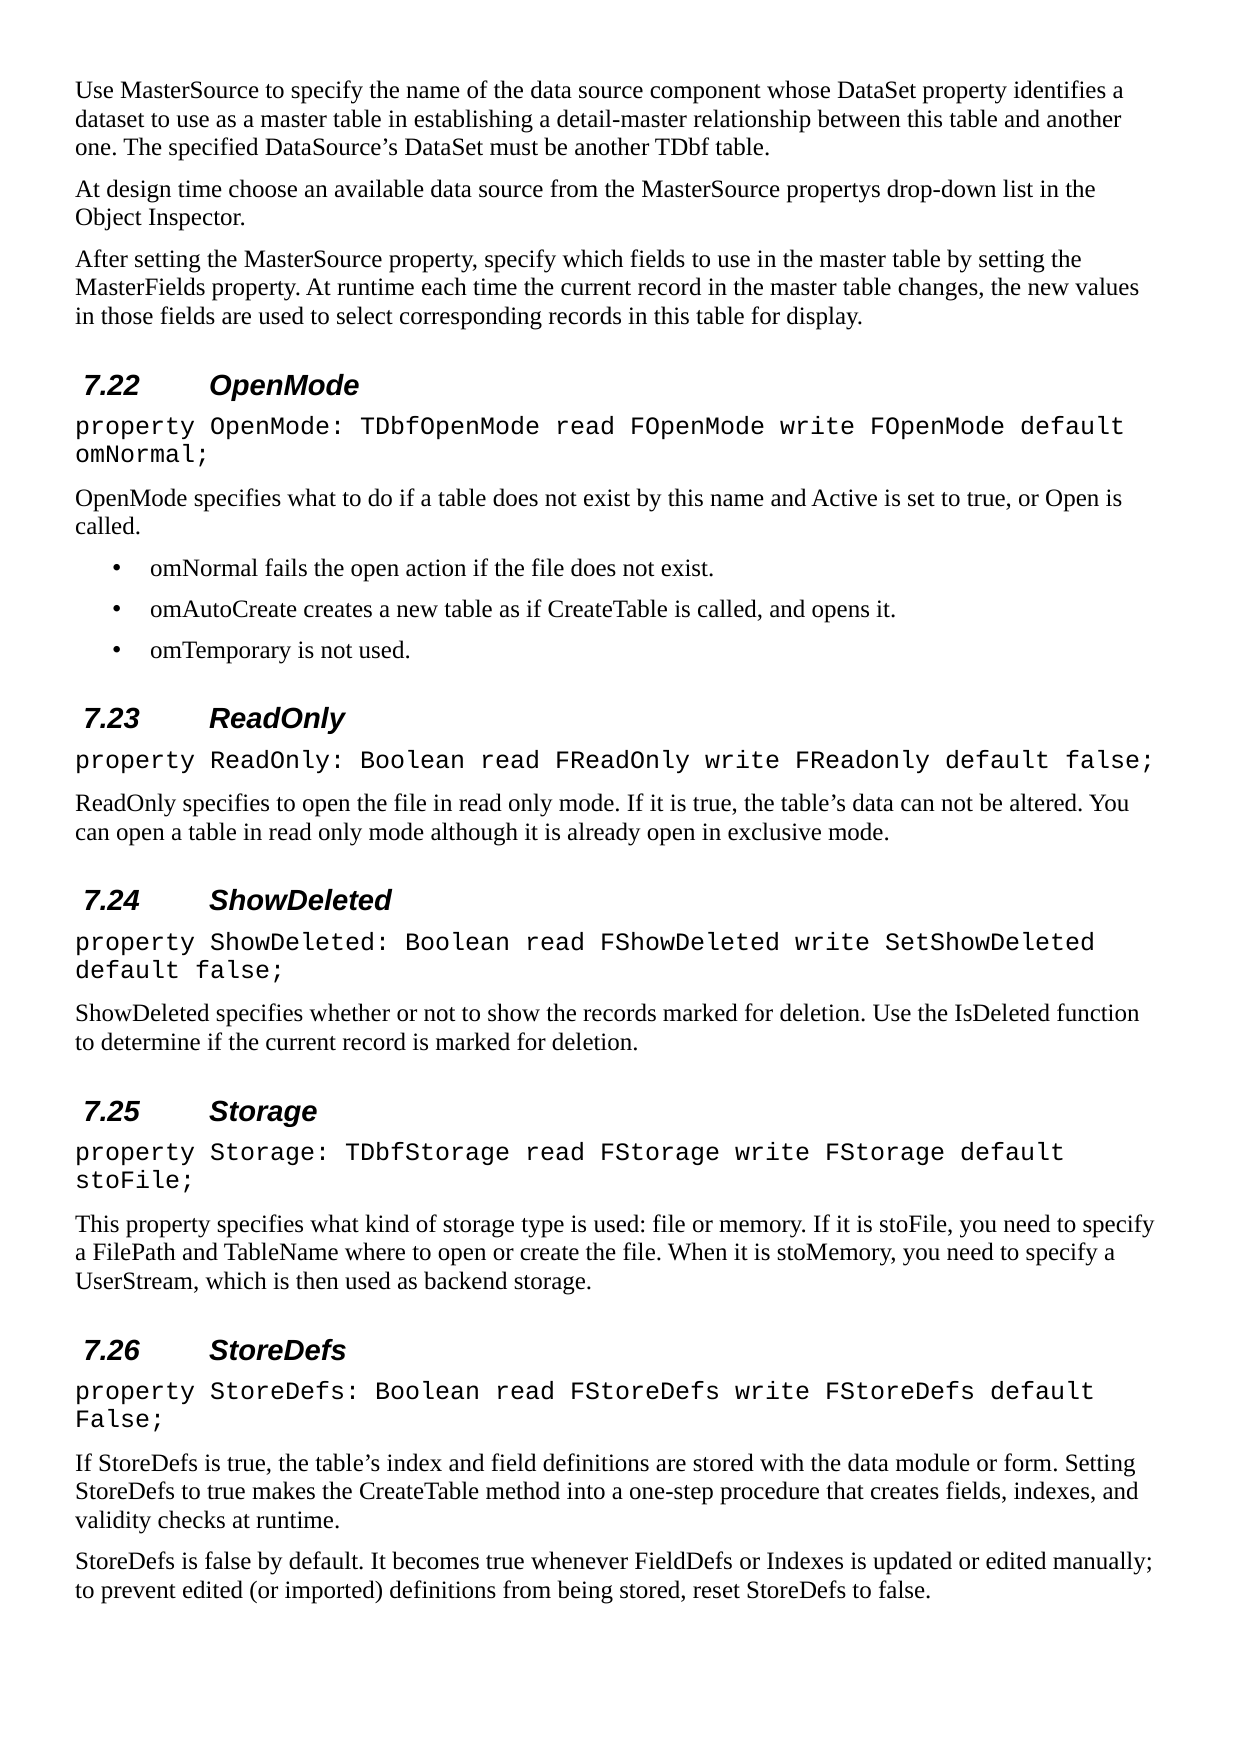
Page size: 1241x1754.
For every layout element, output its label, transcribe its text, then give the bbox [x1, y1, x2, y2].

subtitle ShowDeleted [75, 883, 1165, 917]
subtitle ReadOnly [75, 701, 1165, 735]
text property OpenMode: TDbfOpenMode read FOpenMode write FOpenMode default omNormal; [75, 413, 1165, 470]
subtitle StoreDefs [75, 1332, 1165, 1366]
text ShowDeleted specifies whether or not to show the records marked for deletion. Use the IsDeleted function to determine if the current record is marked for deletion. [75, 998, 1165, 1056]
list omAutoCreate creates a new table as if CreateTable is called, and opens it. [112, 594, 1165, 623]
text property ReadOnly: Boolean read FReadOnly write FReadonly default false; [75, 747, 1165, 776]
list omNormal fails the open action if the file does not exist. [112, 553, 1165, 581]
text ReadOnly specifies to open the file in read only mode. If it is true, the table’s data can not be altered. You can open a table in read only mode although it is already open in exclusive mode. [75, 788, 1165, 846]
text OpenMode specifies what to do if a table does not exist by this name and Active is set to true, or Open is called. [75, 483, 1165, 540]
text This property specifies what kind of storage type is used: file or memory. If it is stoFile, you need to specify a FilePath and TableName where to open or create the file. When it is stoMemory, you need to specify a UserStream, which is then used as backend storage. [75, 1209, 1165, 1295]
text property Storage: TDbfStorage read FStorage write FStorage default stoFile; [75, 1139, 1165, 1196]
subtitle OpenMode [75, 367, 1165, 401]
list omTemporary is not used. [112, 635, 1165, 664]
text property StoreDefs: Boolean read FStoreDefs write FStoreDefs default False; [75, 1378, 1165, 1435]
text At design time choose an available data source from the MasterSource propertys drop-down list in the Object Inspector. [75, 174, 1165, 231]
text property ShowDeleted: Boolean read FShowDeleted write SetShowDeleted default false; [75, 929, 1165, 986]
subtitle Storage [75, 1093, 1165, 1127]
text Use MasterSource to specify the name of the data source component whose DataSet property identifies a dataset to use as a master table in establishing a detail-master relationship between this table and another one. The specified DataSource’s DataSet must be another TDbf table. [75, 75, 1165, 161]
text If StoreDefs is true, the table’s index and field definitions are stored with the data module or form. Setting StoreDefs to true makes the CreateTable method into a one-step procedure that creates fields, indexes, and validity checks at runtime. [75, 1448, 1165, 1534]
text After setting the MasterSource property, specify which fields to use in the master table by setting the MasterFields property. At runtime each time the current record in the master table changes, the new values in those fields are used to select corresponding records in this table for display. [75, 244, 1165, 330]
text StoreDefs is false by default. It becomes true whenever FieldDefs or Indexes is updated or edited manually; to prevent edited (or imported) definitions from being stored, reset StoreDefs to false. [75, 1546, 1165, 1604]
